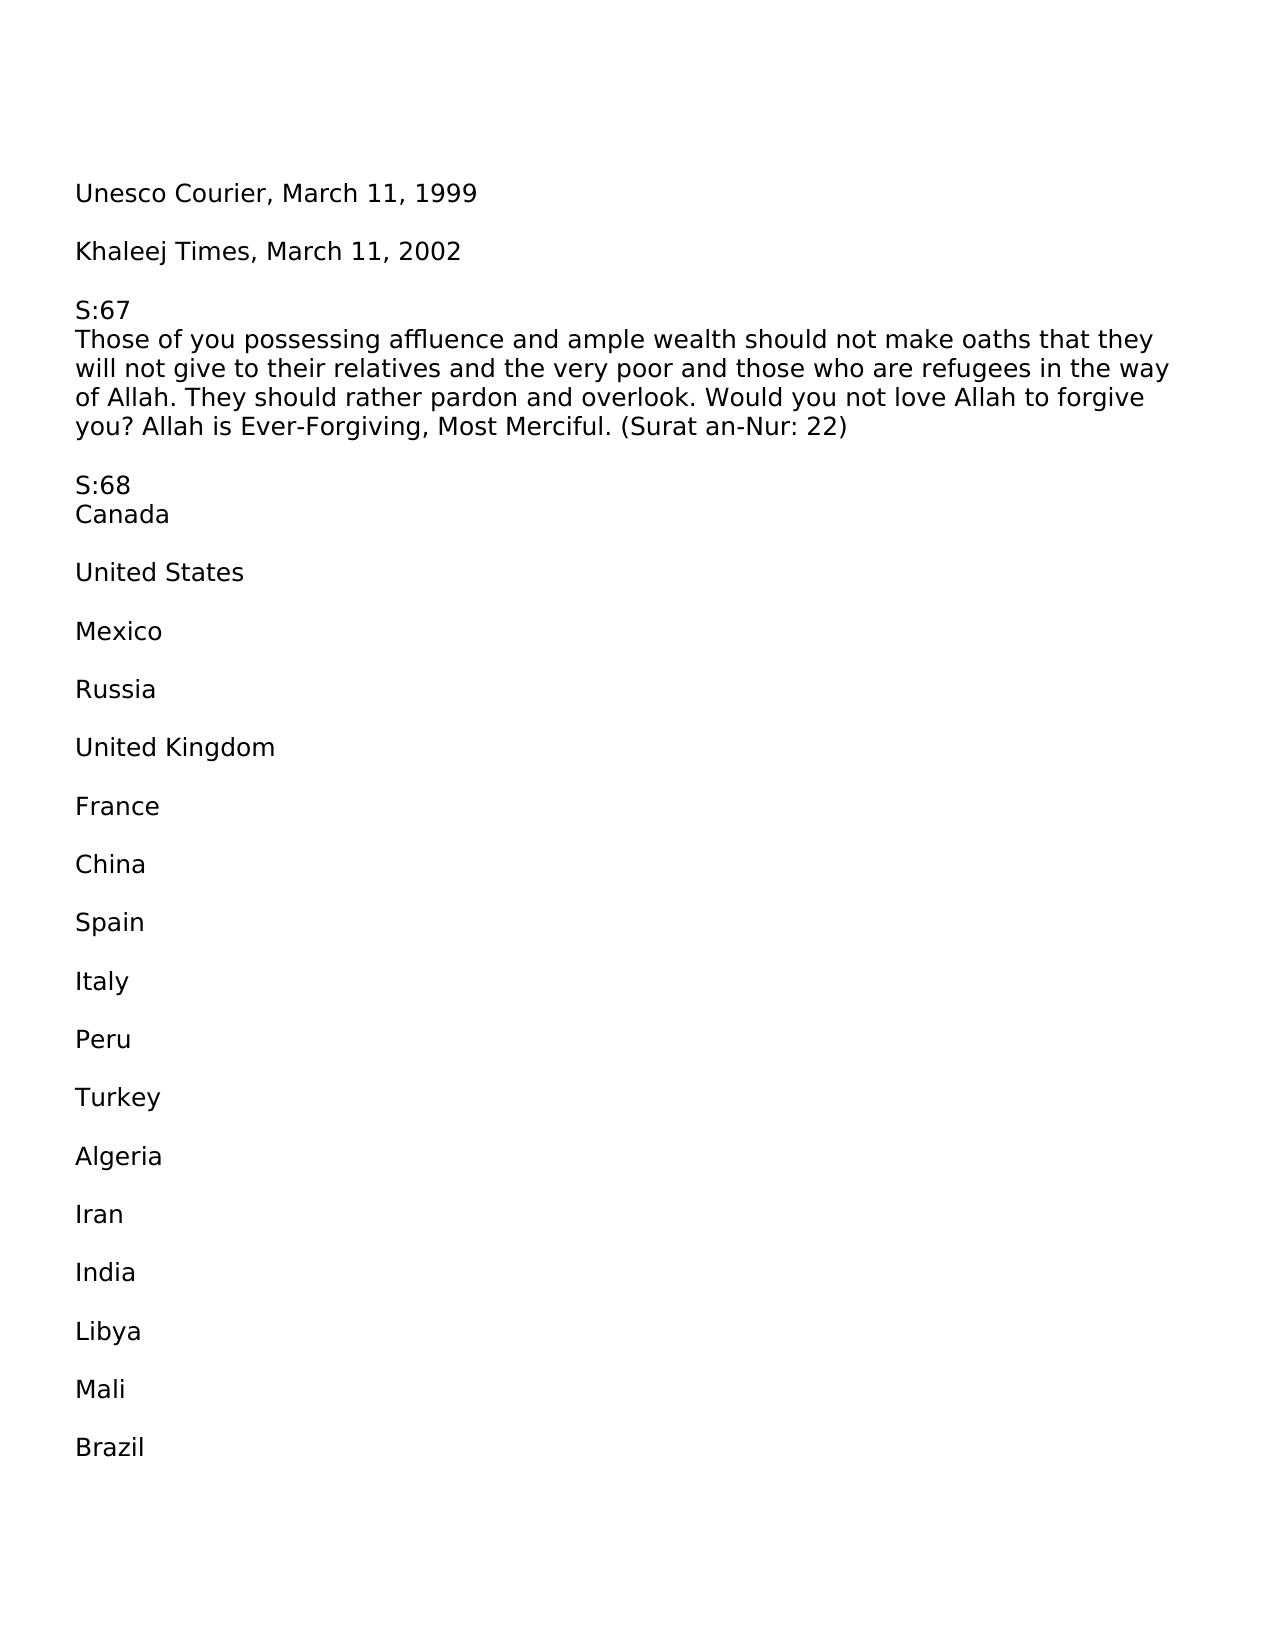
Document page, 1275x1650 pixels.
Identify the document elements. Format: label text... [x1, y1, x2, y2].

text Spain [75, 908, 1200, 937]
text Canada [75, 500, 1200, 529]
text Peru [75, 1025, 1200, 1054]
text Russia [75, 675, 1200, 704]
text China [75, 850, 1200, 879]
text Italy [75, 967, 1200, 996]
text Iran [75, 1200, 1200, 1229]
text Brazil [75, 1433, 1200, 1462]
text Mali [75, 1375, 1200, 1404]
text United States [75, 558, 1200, 587]
text Mexico [75, 617, 1200, 646]
text Libya [75, 1317, 1200, 1346]
text S:68 [75, 471, 1200, 500]
text India [75, 1258, 1200, 1287]
text S:67 [75, 296, 1200, 325]
text France [75, 792, 1200, 821]
text United Kingdom [75, 733, 1200, 762]
text Those of you possessing affluence and ample wealth should not make oaths that they will not give to their relatives and the very poor and those who are refugees in the way of Allah. They should rather pardon and overlook. Would you not love Allah to forgive you? Allah is Ever-Forgiving, Most Merciful. (Surat an-Nur: 22) [75, 325, 1200, 442]
text Unesco Courier, March 11, 1999 [75, 179, 1200, 208]
text Turkey [75, 1083, 1200, 1112]
text Algeria [75, 1142, 1200, 1171]
text Khaleej Times, March 11, 2002 [75, 237, 1200, 267]
